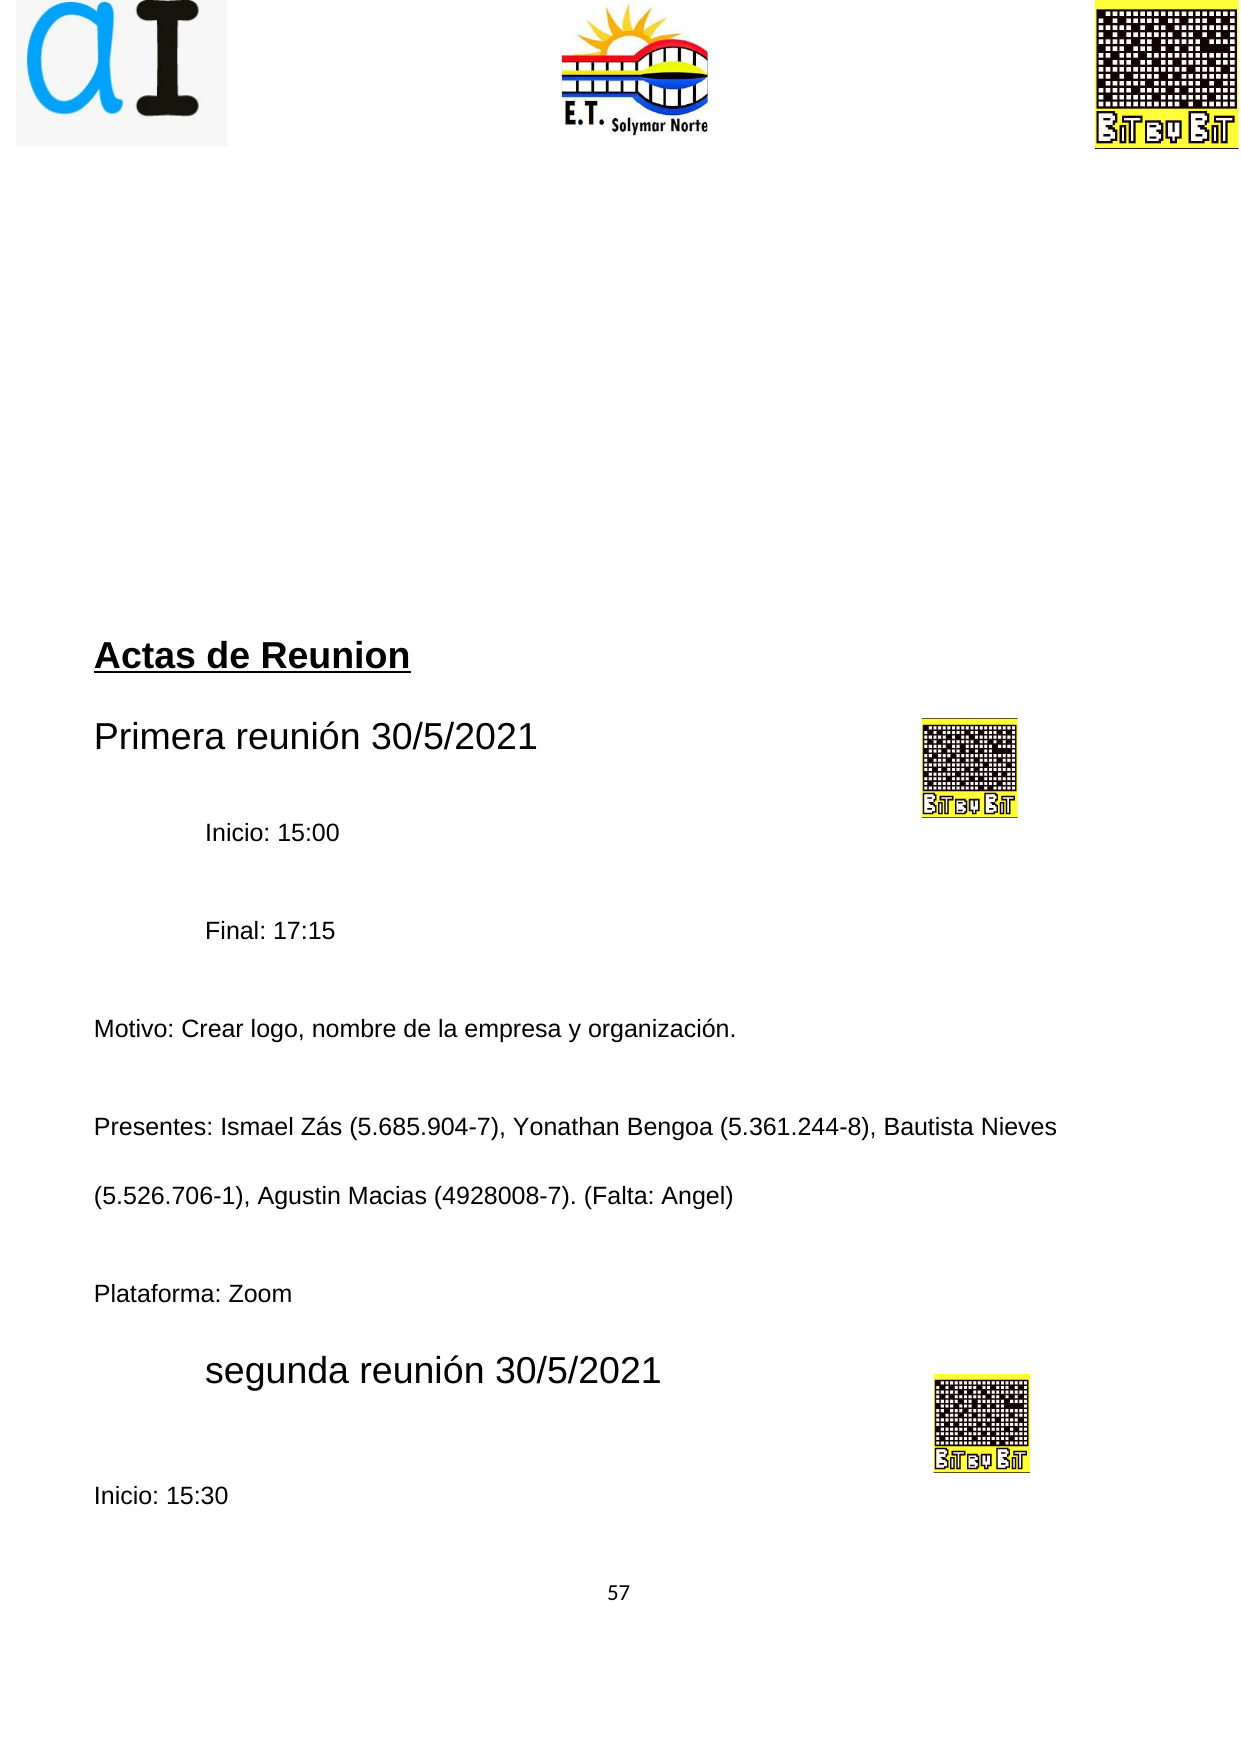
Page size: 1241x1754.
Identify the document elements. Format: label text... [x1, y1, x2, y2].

text Motivo: Crear logo, nombre de la empresa y organización. [94, 1014, 1143, 1043]
picture [1094, 0, 1239, 149]
text segunda reunión 30/5/2021 [94, 1348, 1143, 1391]
picture [921, 757, 1018, 818]
picture [933, 1391, 1030, 1473]
text Final: 17:15 [94, 916, 1143, 945]
text Inicio: 15:30 [94, 1481, 1143, 1509]
picture [16, 0, 228, 146]
text Primera reunión 30/5/2021 [94, 714, 1143, 757]
text Inicio: 15:00 [94, 818, 1143, 846]
text Actas de Reunion [94, 633, 1143, 677]
text Presentes: Ismael Zás (5.685.904-7), Yonathan Bengoa (5.361.244-8), Bautista Nieves (5.526.706-1), Agustin Macias (4928008-7). (Falta: Angel) [94, 1112, 1143, 1210]
picture [561, 0, 708, 146]
text Plataforma: Zoom [94, 1279, 1143, 1308]
